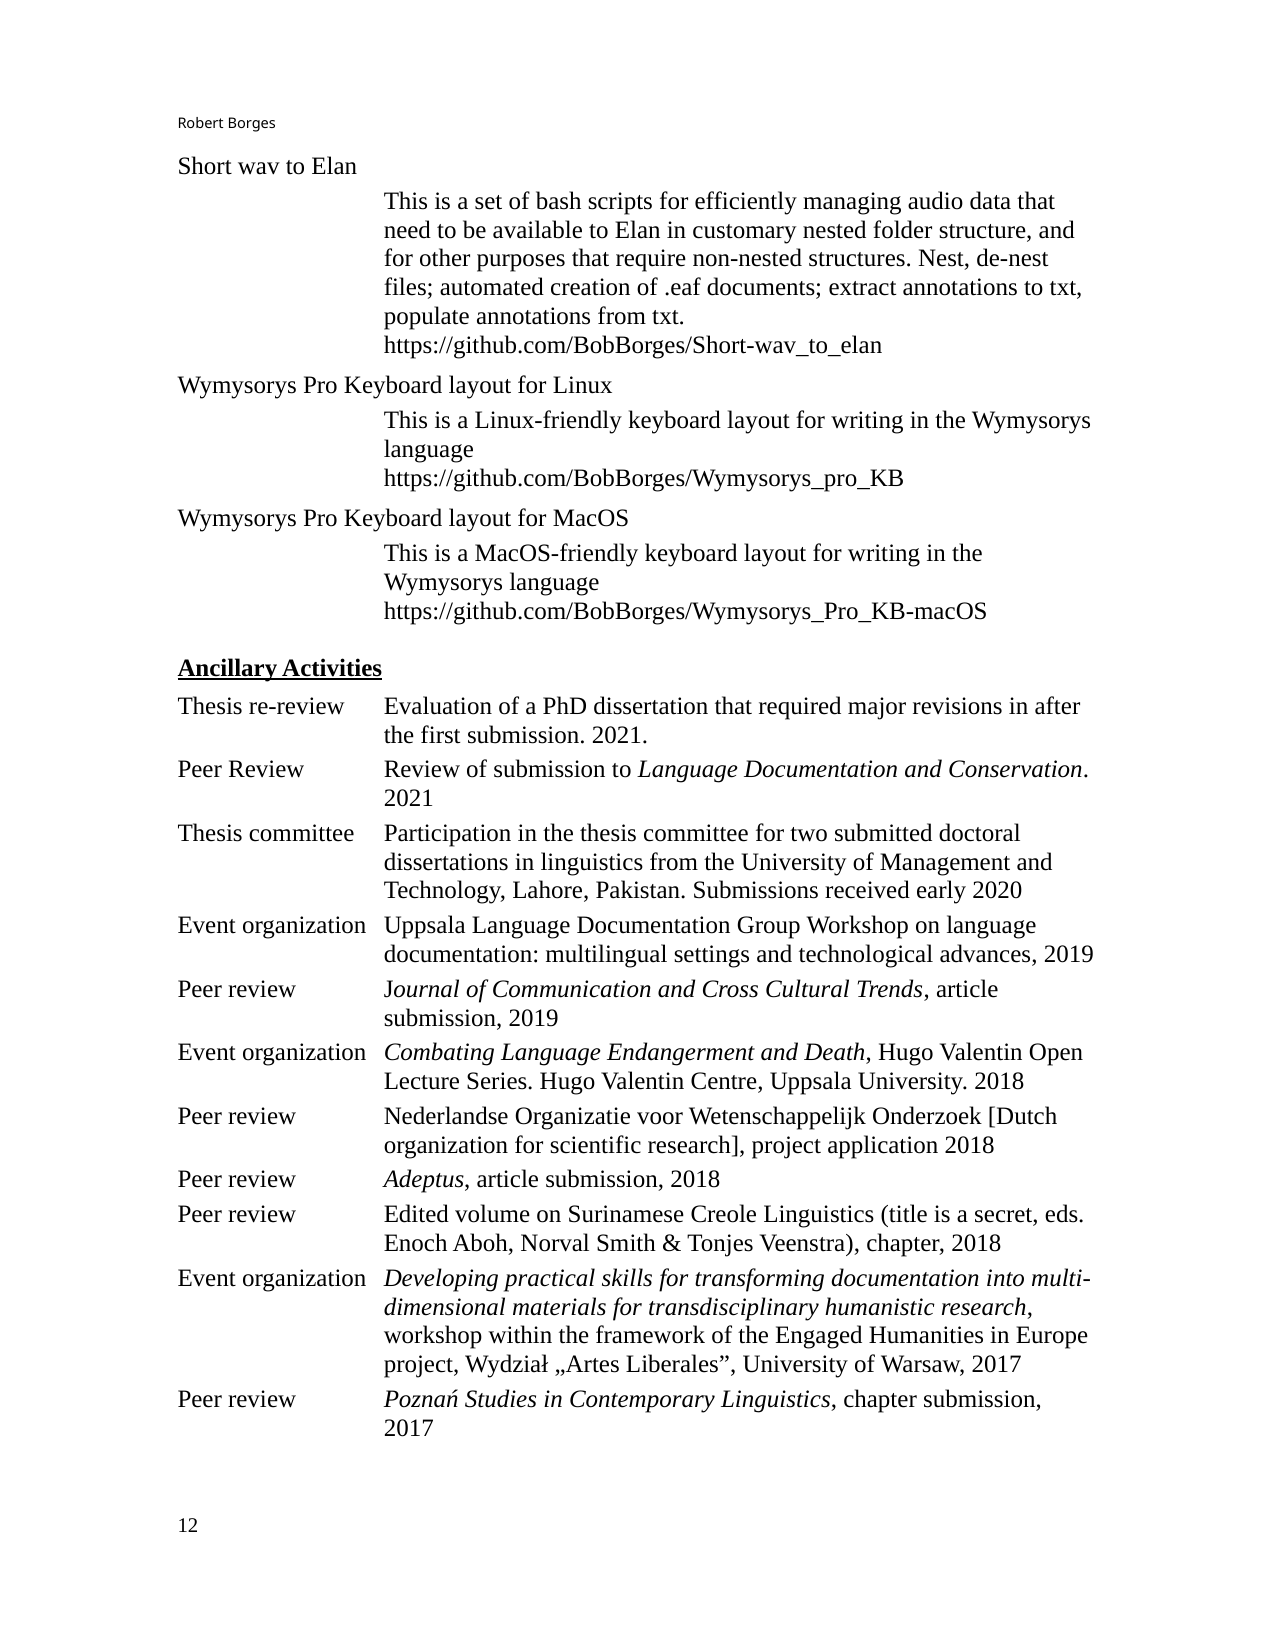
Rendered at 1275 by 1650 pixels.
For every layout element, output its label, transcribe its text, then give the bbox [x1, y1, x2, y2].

text Peer review Adeptus, article submission, 2018 [177, 1164, 1098, 1193]
text Event organization Developing practical skills for transforming documentation into multi-dimensional materials for transdisciplinary humanistic research, workshop within the framework of the Engaged Humanities in Europe project, Wydział „Artes Liberales”, University of Warsaw, 2017 [177, 1263, 1098, 1378]
text Peer review Journal of Communication and Cross Cultural Trends, article submission, 2019 [177, 974, 1098, 1031]
text Event organization Uppsala Language Documentation Group Workshop on language documentation: multilingual settings and technological advances, 2019 [177, 910, 1098, 968]
text This is a Linux-friendly keyboard layout for writing in the Wymysorys language [177, 405, 1098, 463]
text https://github.com/BobBorges/Short-wav_to_elan [177, 330, 1098, 358]
text Short wav to Elan [177, 151, 1098, 180]
text This is a MacOS-friendly keyboard layout for writing in the Wymysorys language [177, 538, 1098, 596]
text Peer review Nederlandse Organizatie voor Wetenschappelijk Onderzoek [Dutch organization for scientific research], project application 2018 [177, 1101, 1098, 1158]
text https://github.com/BobBorges/Wymysorys_pro_KB [177, 463, 1098, 491]
text Wymysorys Pro Keyboard layout for Linux [177, 370, 1098, 399]
text Thesis re-review Evaluation of a PhD dissertation that required major revisions in after the first submission. 2021. [177, 691, 1098, 748]
text This is a set of bash scripts for efficiently managing audio data that need to be available to Elan in customary nested folder structure, and for other purposes that require non-nested structures. Nest, de-nest files; automated creation of .eaf documents; extract annotations to txt, populate annotations from txt. [177, 186, 1098, 330]
text Wymysorys Pro Keyboard layout for MacOS [177, 503, 1098, 532]
text Thesis committee Participation in the thesis committee for two submitted doctoral dissertations in linguistics from the University of Management and Technology, Lahore, Pakistan. Submissions received early 2020 [177, 818, 1098, 904]
text https://github.com/BobBorges/Wymysorys_Pro_KB-macOS [177, 596, 1098, 624]
text Peer review Edited volume on Surinamese Creole Linguistics (title is a secret, eds. Enoch Aboh, Norval Smith & Tonjes Veenstra), chapter, 2018 [177, 1199, 1098, 1257]
text Peer Review Review of submission to Language Documentation and Conservation. 2021 [177, 754, 1098, 812]
text Event organization Combating Language Endangerment and Death, Hugo Valentin Open Lecture Series. Hugo Valentin Centre, Uppsala University. 2018 [177, 1037, 1098, 1095]
text Ancillary Activities [177, 653, 1098, 682]
text Peer review Poznań Studies in Contemporary Linguistics, chapter submission, 2017 [177, 1384, 1098, 1441]
